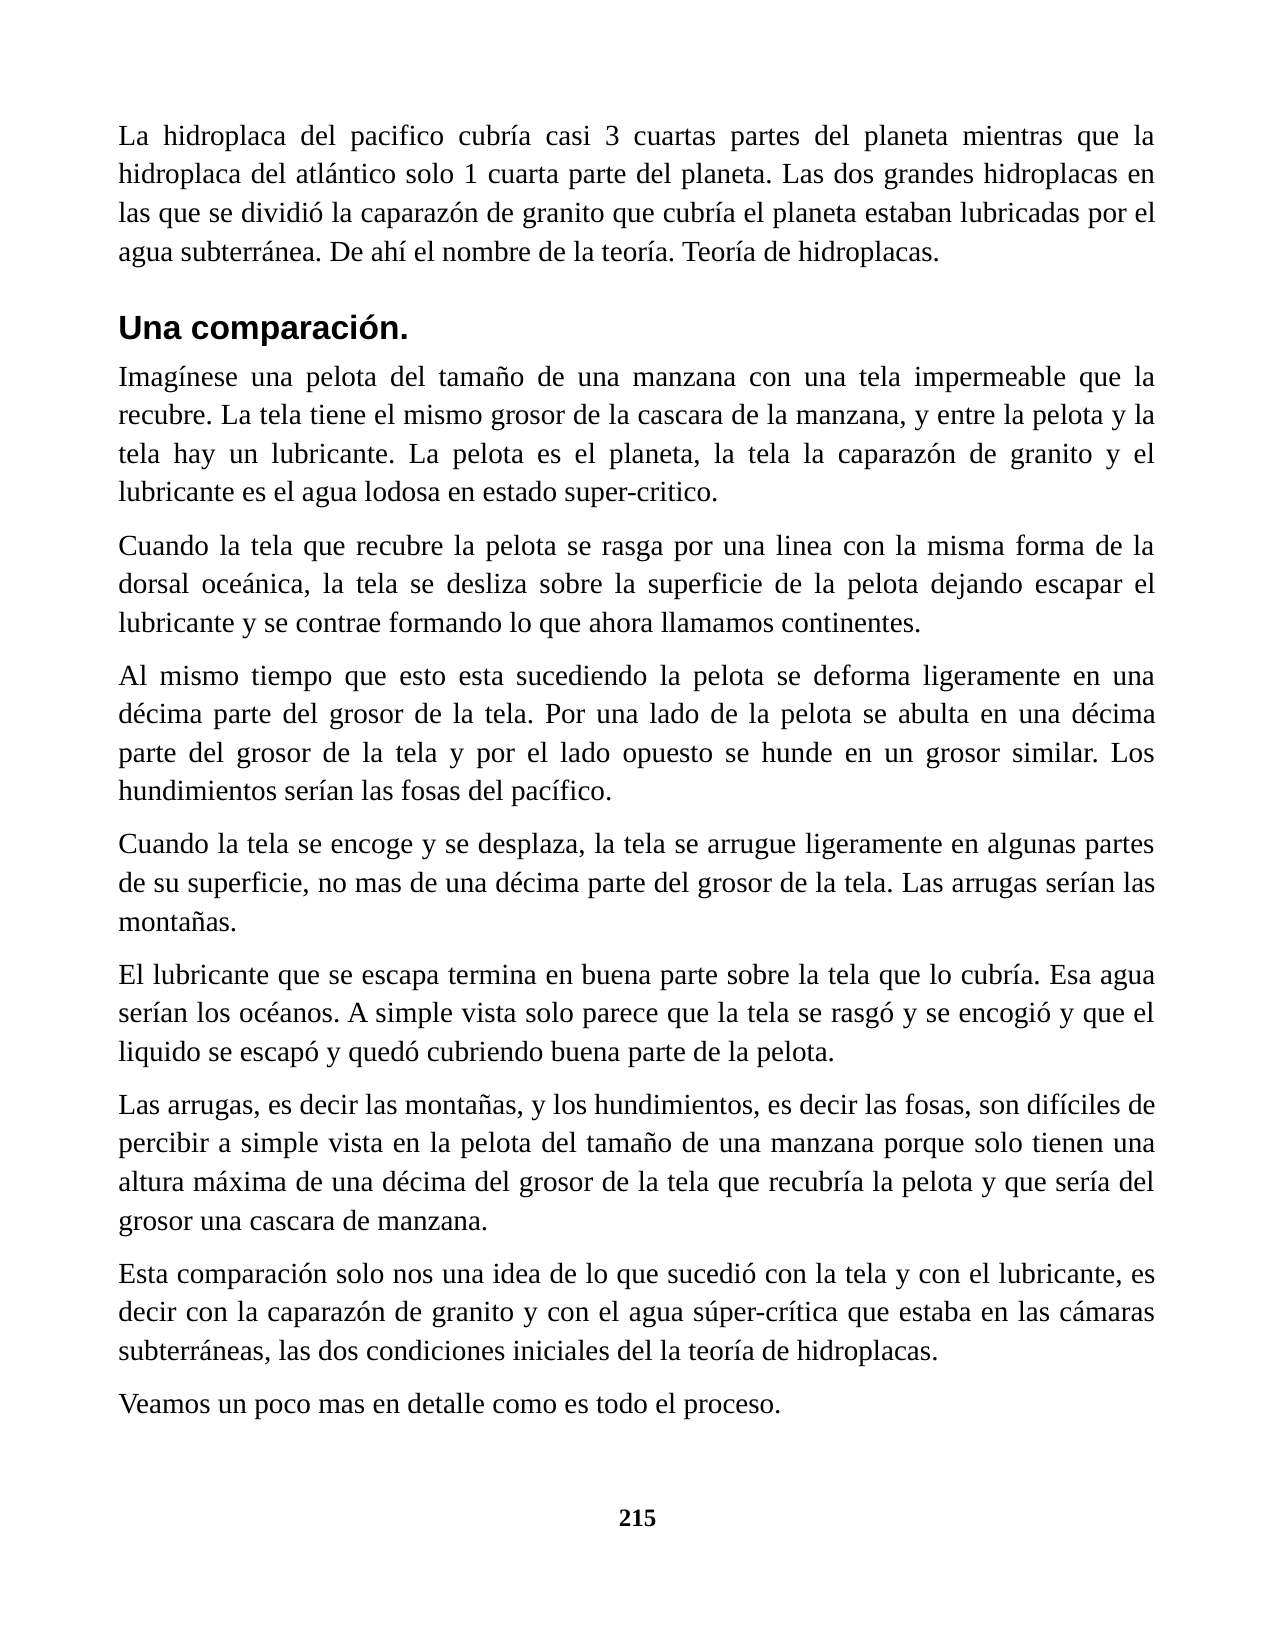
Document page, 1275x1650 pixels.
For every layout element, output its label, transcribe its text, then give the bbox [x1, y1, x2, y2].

text Veamos un poco mas en detalle como es todo el proceso. [118, 1386, 1157, 1419]
text La hidroplaca del pacifico cubría casi 3 cuartas partes del planeta mientras que la hidroplaca del atlántico solo 1 cuarta parte del planeta. Las dos grandes hidroplacas en las que se dividió la caparazón de granito que cubría el planeta estaban lubricadas por el agua subterránea. De ahí el nombre de la teoría. Teoría de hidroplacas. [118, 118, 1157, 267]
text Esta comparación solo nos una idea de lo que sucedió con la tela y con el lubricante, es decir con la caparazón de granito y con el agua súper-crítica que estaba en las cámaras subterráneas, las dos condiciones iniciales del la teoría de hidroplacas. [118, 1256, 1157, 1366]
text Al mismo tiempo que esto esta sucediendo la pelota se deforma ligeramente en una décima parte del grosor de la tela. Por una lado de la pelota se abulta en una décima parte del grosor de la tela y por el lado opuesto se hunde en un grosor similar. Los hundimientos serían las fosas del pacífico. [118, 658, 1157, 807]
text Imagínese una pelota del tamaño de una manzana con una tela impermeable que la recubre. La tela tiene el mismo grosor de la cascara de la manzana, y entre la pelota y la tela hay un lubricante. La pelota es el planeta, la tela la caparazón de granito y el lubricante es el agua lodosa en estado super-critico. [118, 359, 1157, 508]
text Cuando la tela que recubre la pelota se rasga por una linea con la misma forma de la dorsal oceánica, la tela se desliza sobre la superficie de la pelota dejando escapar el lubricante y se contrae formando lo que ahora llamamos continentes. [118, 528, 1157, 638]
text El lubricante que se escapa termina en buena parte sobre la tela que lo cubría. Esa agua serían los océanos. A simple vista solo parece que la tela se rasgó y se encogió y que el liquido se escapó y quedó cubriendo buena parte de la pelota. [118, 957, 1157, 1067]
text Las arrugas, es decir las montañas, y los hundimientos, es decir las fosas, son difíciles de percibir a simple vista en la pelota del tamaño de una manzana porque solo tienen una altura máxima de una décima del grosor de la tela que recubría la pelota y que sería del grosor una cascara de manzana. [118, 1087, 1157, 1236]
text Cuando la tela se encoge y se desplaza, la tela se arrugue ligeramente en algunas partes de su superficie, no mas de una décima parte del grosor de la tela. Las arrugas serían las montañas. [118, 827, 1157, 937]
subtitle Una comparación. [118, 308, 1157, 346]
